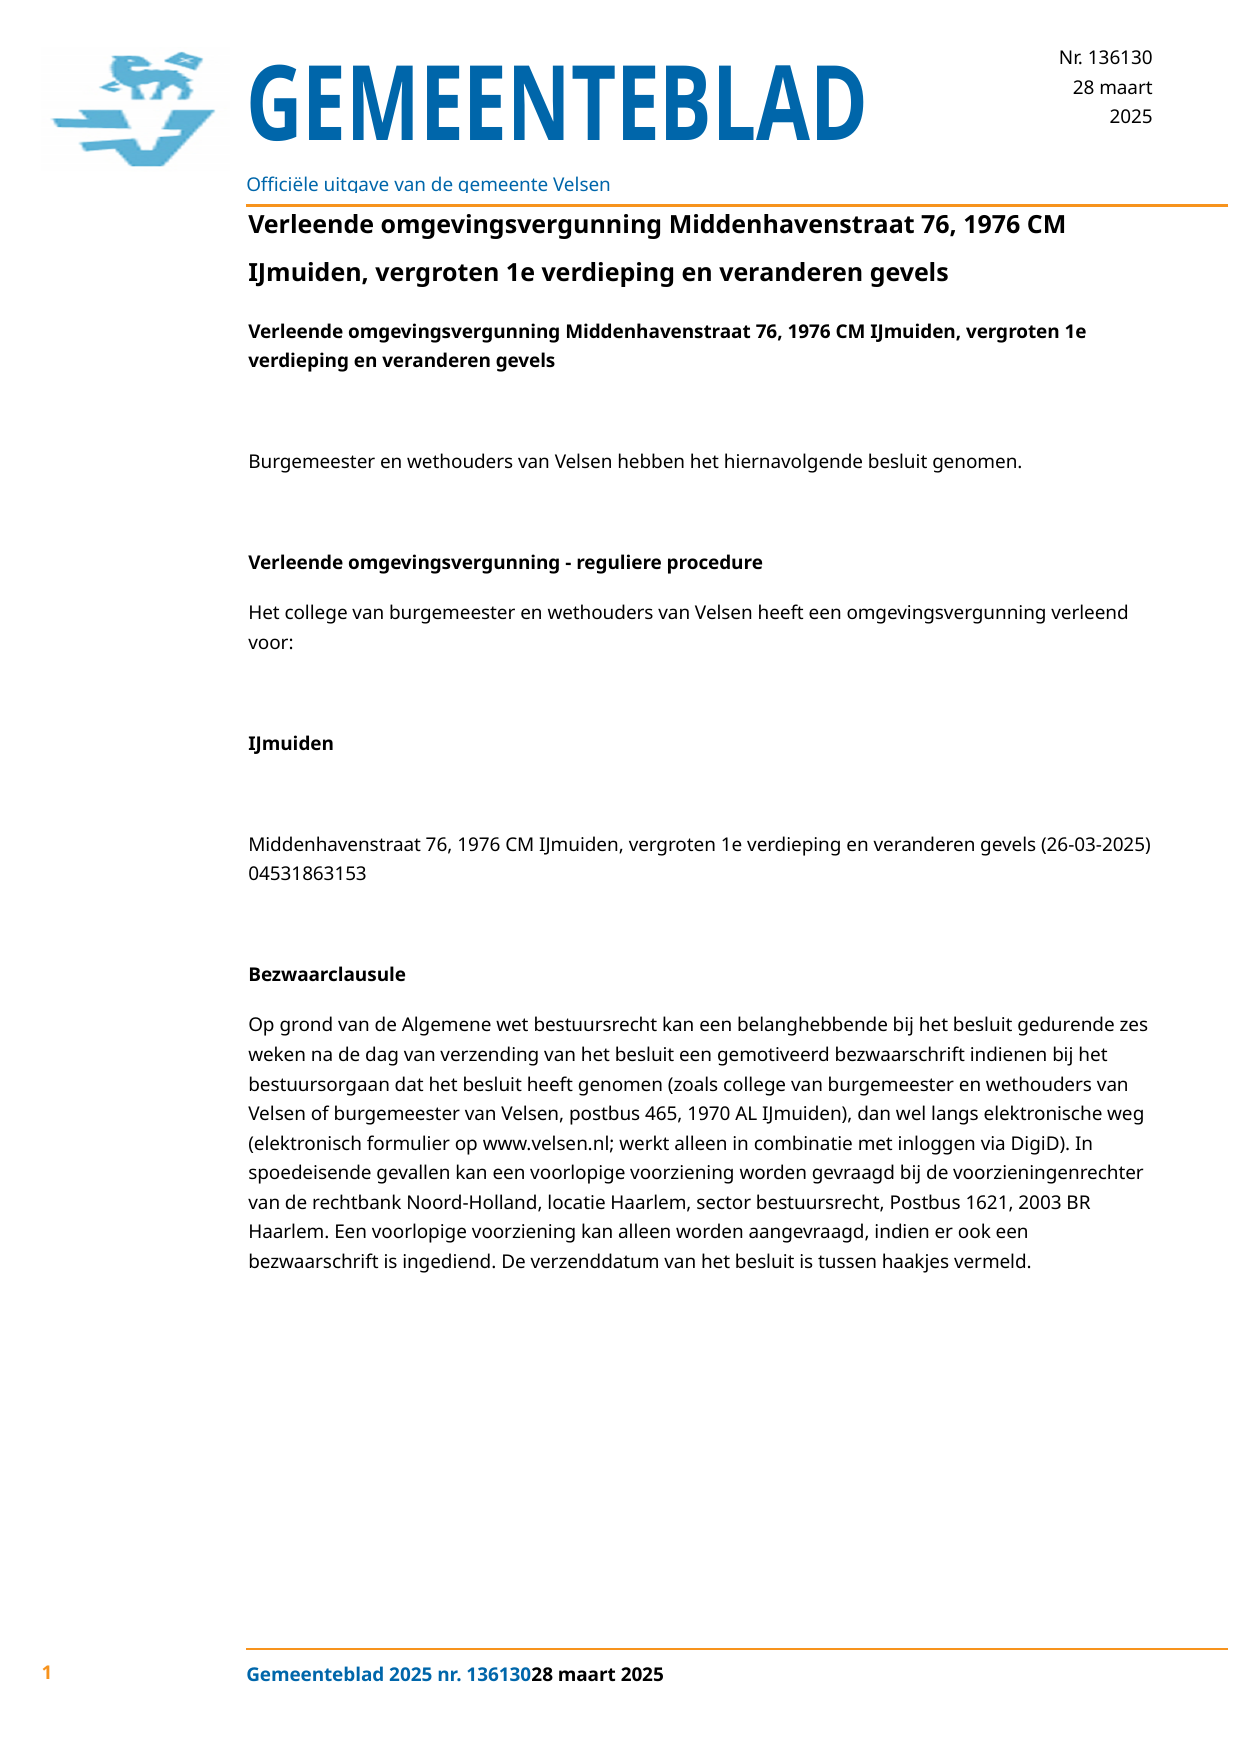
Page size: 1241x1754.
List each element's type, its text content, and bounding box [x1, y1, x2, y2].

text Het college van burgemeester en wethouders van Velsen heeft een omgevingsvergunning verleend voor: [248, 599, 1152, 655]
text Op grond van de Algemene wet bestuursrecht kan een belanghebbende bij het besluit gedurende zes weken na de dag van verzending van het besluit een gemotiveerd bezwaarschrift indienen bij het bestuursorgaan dat het besluit heeft genomen (zoals college van burgemeester en wethouders van Velsen of burgemeester van Velsen, postbus 465, 1970 AL IJmuiden), dan wel langs elektronische weg (elektronisch formulier op www.velsen.nl; werkt alleen in combinatie met inloggen via DigiD). In spoedeisende gevallen kan een voorlopige voorziening worden gevraagd bij de voorzieningenrechter van de rechtbank Noord-Holland, locatie Haarlem, sector bestuursrecht, Postbus 1621, 2003 BR Haarlem. Een voorlopige voorziening kan alleen worden aangevraagd, indien er ook een bezwaarschrift is ingediend. De verzenddatum van het besluit is tussen haakjes vermeld. [248, 1012, 1152, 1274]
text Burgemeester en wethouders van Velsen hebben het hiernavolgende besluit genomen. [248, 448, 1152, 474]
text IJmuiden [248, 730, 1152, 756]
picture [41, 47, 231, 172]
text Bezwaarclausule [248, 961, 1152, 987]
text Verleende omgevingsvergunning Middenhavenstraat 76, 1976 CM IJmuiden, vergroten 1e verdieping en veranderen gevels [248, 318, 1152, 373]
text Middenhavenstraat 76, 1976 CM IJmuiden, vergroten 1e verdieping en veranderen gevels (26-03-2025) 04531863153 [248, 831, 1152, 886]
text Verleende omgevingsvergunning - reguliere procedure [248, 549, 1152, 575]
text Verleende omgevingsvergunning Middenhavenstraat 76, 1976 CM IJmuiden, vergroten 1e verdieping en veranderen gevels [248, 207, 1152, 288]
